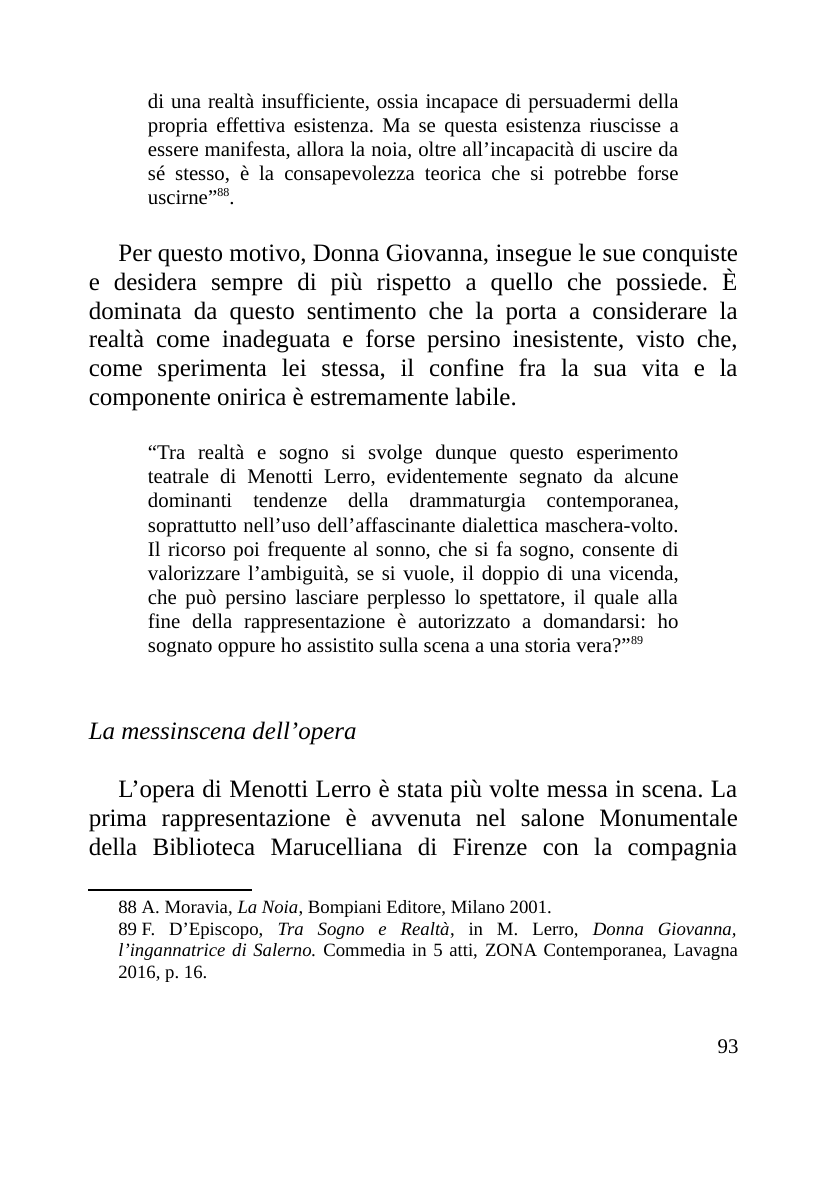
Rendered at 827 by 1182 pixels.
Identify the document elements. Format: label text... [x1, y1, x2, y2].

text Per questo motivo, Donna Giovanna, insegue le sue conquiste e desidera sempre di più rispetto a quello che possiede. È dominata da questo sentimento che la porta a considerare la realtà come inadeguata e forse persino inesistente, visto che, come sperimenta lei stessa, il confine fra la sua vita e la componente onirica è estremamente labile. [88, 238, 738, 411]
text F. D’Episcopo, Tra Sogno e Realtà, in M. Lerro, Donna Giovanna, l’ingannatrice di Salerno. Commedia in 5 atti, Zona Contemporanea, Lavagna 2016, p. 16. [118, 918, 738, 982]
subtitle La messinscena dell’opera [88, 716, 738, 745]
text “Tra realtà e sogno si svolge dunque questo esperimento teatrale di Menotti Lerro, evidentemente segnato da alcune dominanti tendenze della drammaturgia contemporanea, soprattutto nell’uso dell’affascinante dialettica maschera-volto. Il ricorso poi frequente al sonno, che si fa sogno, consente di valorizzare l’ambiguità, se si vuole, il doppio di una vicenda, che può persino lasciare perplesso lo spettatore, il quale alla fine della rappresentazione è autorizzato a domandarsi: ho sognato oppure ho assistito sulla scena a una storia vera?” [148, 440, 679, 657]
text L’opera di Menotti Lerro è stata più volte messa in scena. La prima rappresentazione è avvenuta nel salone Monumentale della Biblioteca Marucelliana di Firenze con la compagnia [88, 774, 738, 860]
text A. Moravia, La Noia, Bompiani Editore, Milano 2001. [118, 896, 738, 918]
text di una realtà insufficiente, ossia incapace di persuadermi della propria effettiva esistenza. Ma se questa esistenza riuscisse a essere manifesta, allora la noia, oltre all’incapacità di uscire da sé stesso, è la consapevolezza teorica che si potrebbe forse uscirne”. [148, 88, 679, 209]
